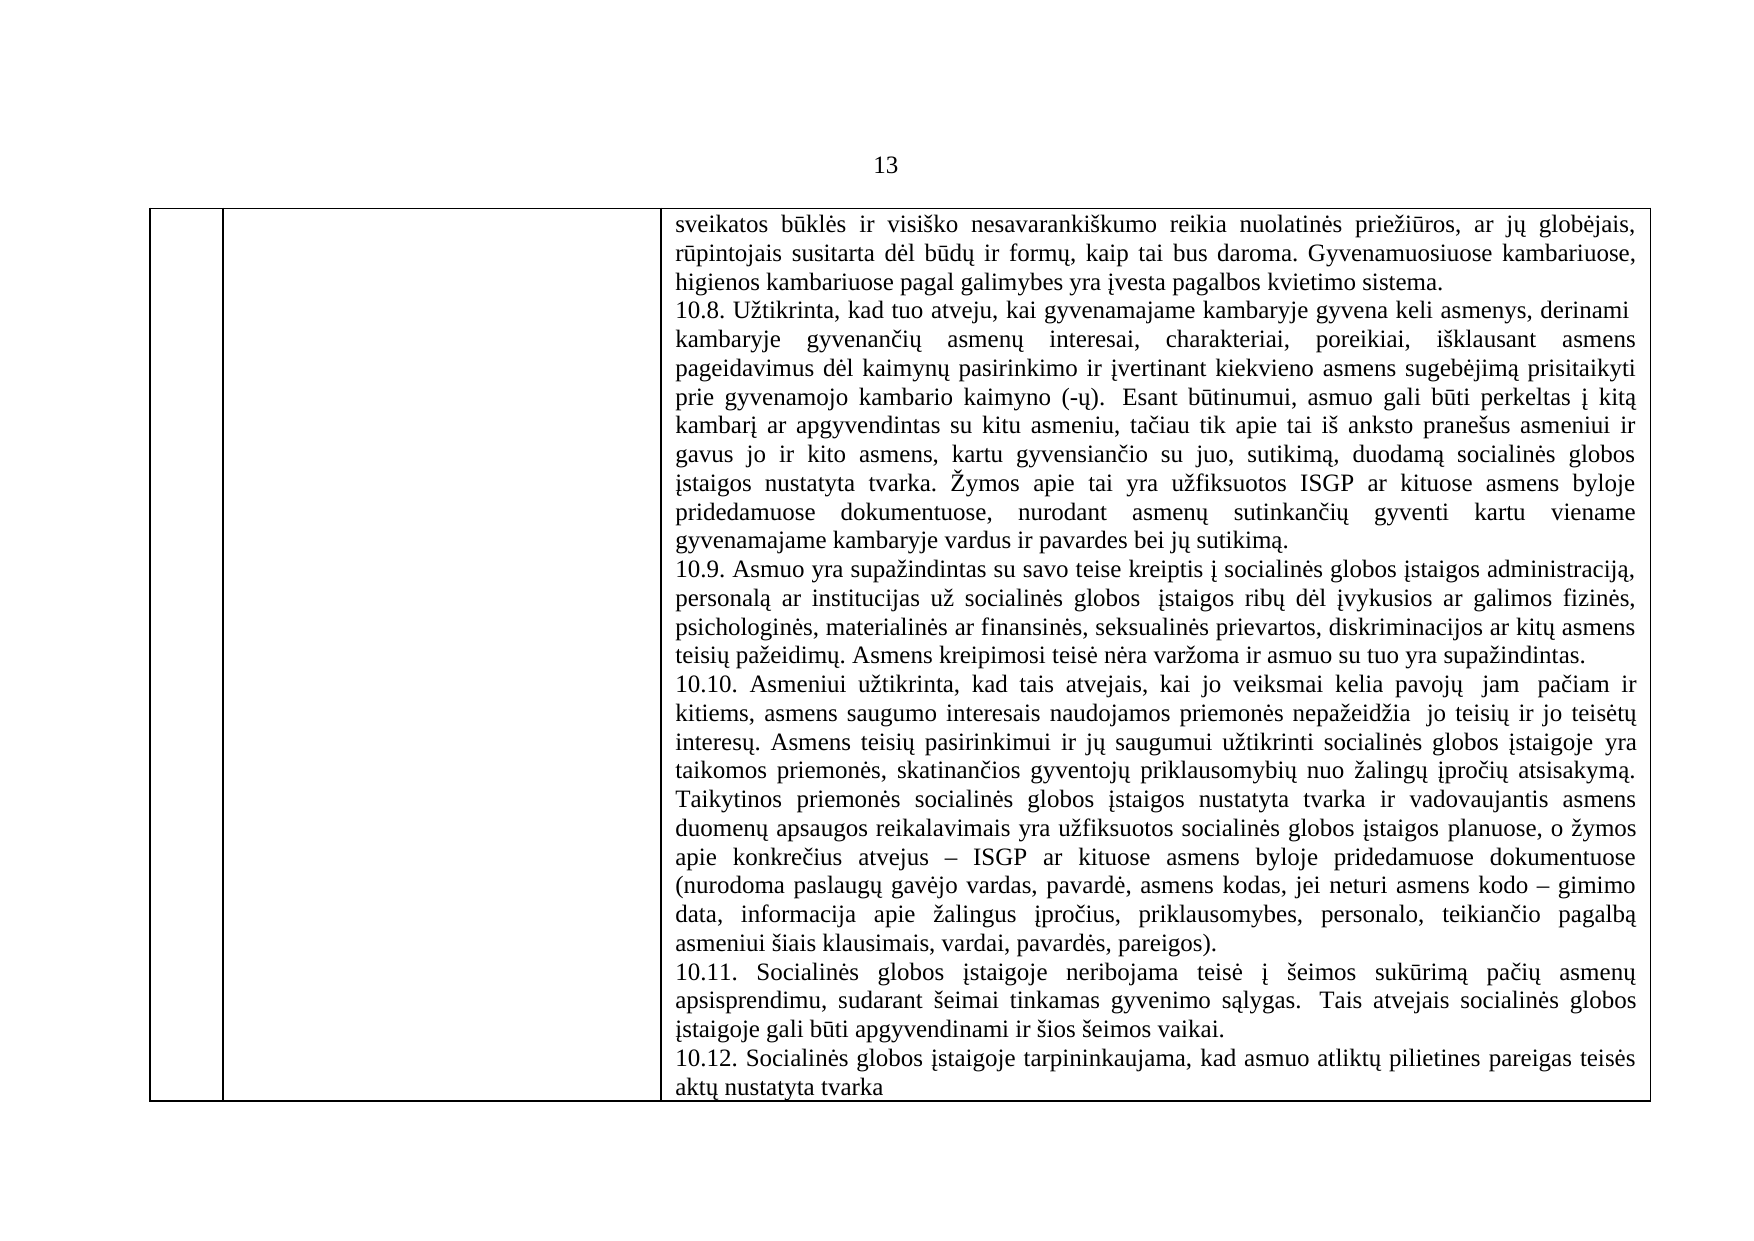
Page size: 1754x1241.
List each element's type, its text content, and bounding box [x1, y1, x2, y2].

table_cell [151, 209, 222, 1100]
table_cell [224, 209, 660, 1100]
table_cell [1651, 208, 1656, 1100]
table_cell sveikatos būklės ir visiško nesavarankiškumo reikia nuolatinės priežiūros, ar jų globėjais, rūpintojais susitarta dėl būdų ir formų, kaip tai bus daroma. Gyvenamuosiuose kambariuose, higienos kambariuose pagal galimybes yra įvesta pagalbos kvietimo sistema. 10.8. Užtikrinta, kad tuo atveju, kai gyvenamajame kambaryje gyvena keli asmenys, derinami kambaryje gyvenančių asmenų interesai, charakteriai, poreikiai, išklausant asmens pageidavimus dėl kaimynų pasirinkimo ir įvertinant kiekvieno asmens sugebėjimą prisitaikyti prie gyvenamojo kambario kaimyno (-ų). Esant būtinumui, asmuo gali būti perkeltas į kitą kambarį ar apgyvendintas su kitu asmeniu, tačiau tik apie tai iš anksto pranešus asmeniui ir gavus jo ir kito asmens, kartu gyvensiančio su juo, sutikimą, duodamą socialinės globos įstaigos nustatyta tvarka. Žymos apie tai yra užfiksuotos ISGP ar kituose asmens byloje pridedamuose dokumentuose, nurodant asmenų sutinkančių gyventi kartu viename gyvenamajame kambaryje vardus ir pavardes bei jų sutikimą. 10.9. Asmuo yra supažindintas su savo teise kreiptis į socialinės globos įstaigos administraciją, personalą ar institucijas už socialinės globos įstaigos ribų dėl įvykusios ar galimos fizinės, psichologinės, materialinės ar finansinės, seksualinės prievartos, diskriminacijos ar kitų asmens teisių pažeidimų. Asmens kreipimosi teisė nėra varžoma ir asmuo su tuo yra supažindintas. 10.10. Asmeniui užtikrinta, kad tais atvejais, kai jo veiksmai kelia pavojų jam pačiam ir kitiems, asmens saugumo interesais naudojamos priemonės nepažeidžia jo teisių ir jo teisėtų interesų. Asmens teisių pasirinkimui ir jų saugumui užtikrinti socialinės globos įstaigoje yra taikomos priemonės, skatinančios gyventojų priklausomybių nuo žalingų įpročių atsisakymą. Taikytinos priemonės socialinės globos įstaigos nustatyta tvarka ir vadovaujantis asmens duomenų apsaugos reikalavimais yra užfiksuotos socialinės globos įstaigos planuose, o žymos apie konkrečius atvejus – ISGP ar kituose asmens byloje pridedamuose dokumentuose (nurodoma paslaugų gavėjo vardas, pavardė, asmens kodas, jei neturi asmens kodo – gimimo data, informacija apie žalingus įpročius, priklausomybes, personalo, teikiančio pagalbą asmeniui šiais klausimais, vardai, pavardės, pareigos). 10.11. Socialinės globos įstaigoje neribojama teisė į šeimos sukūrimą pačių asmenų apsisprendimu, sudarant šeimai tinkamas gyvenimo sąlygas. Tais atvejais socialinės globos įstaigoje gali būti apgyvendinami ir šios šeimos vaikai. 10.12. Socialinės globos įstaigoje tarpininkaujama, kad asmuo atliktų pilietines pareigas teisės aktų nustatyta tvarka [662, 209, 1650, 1100]
